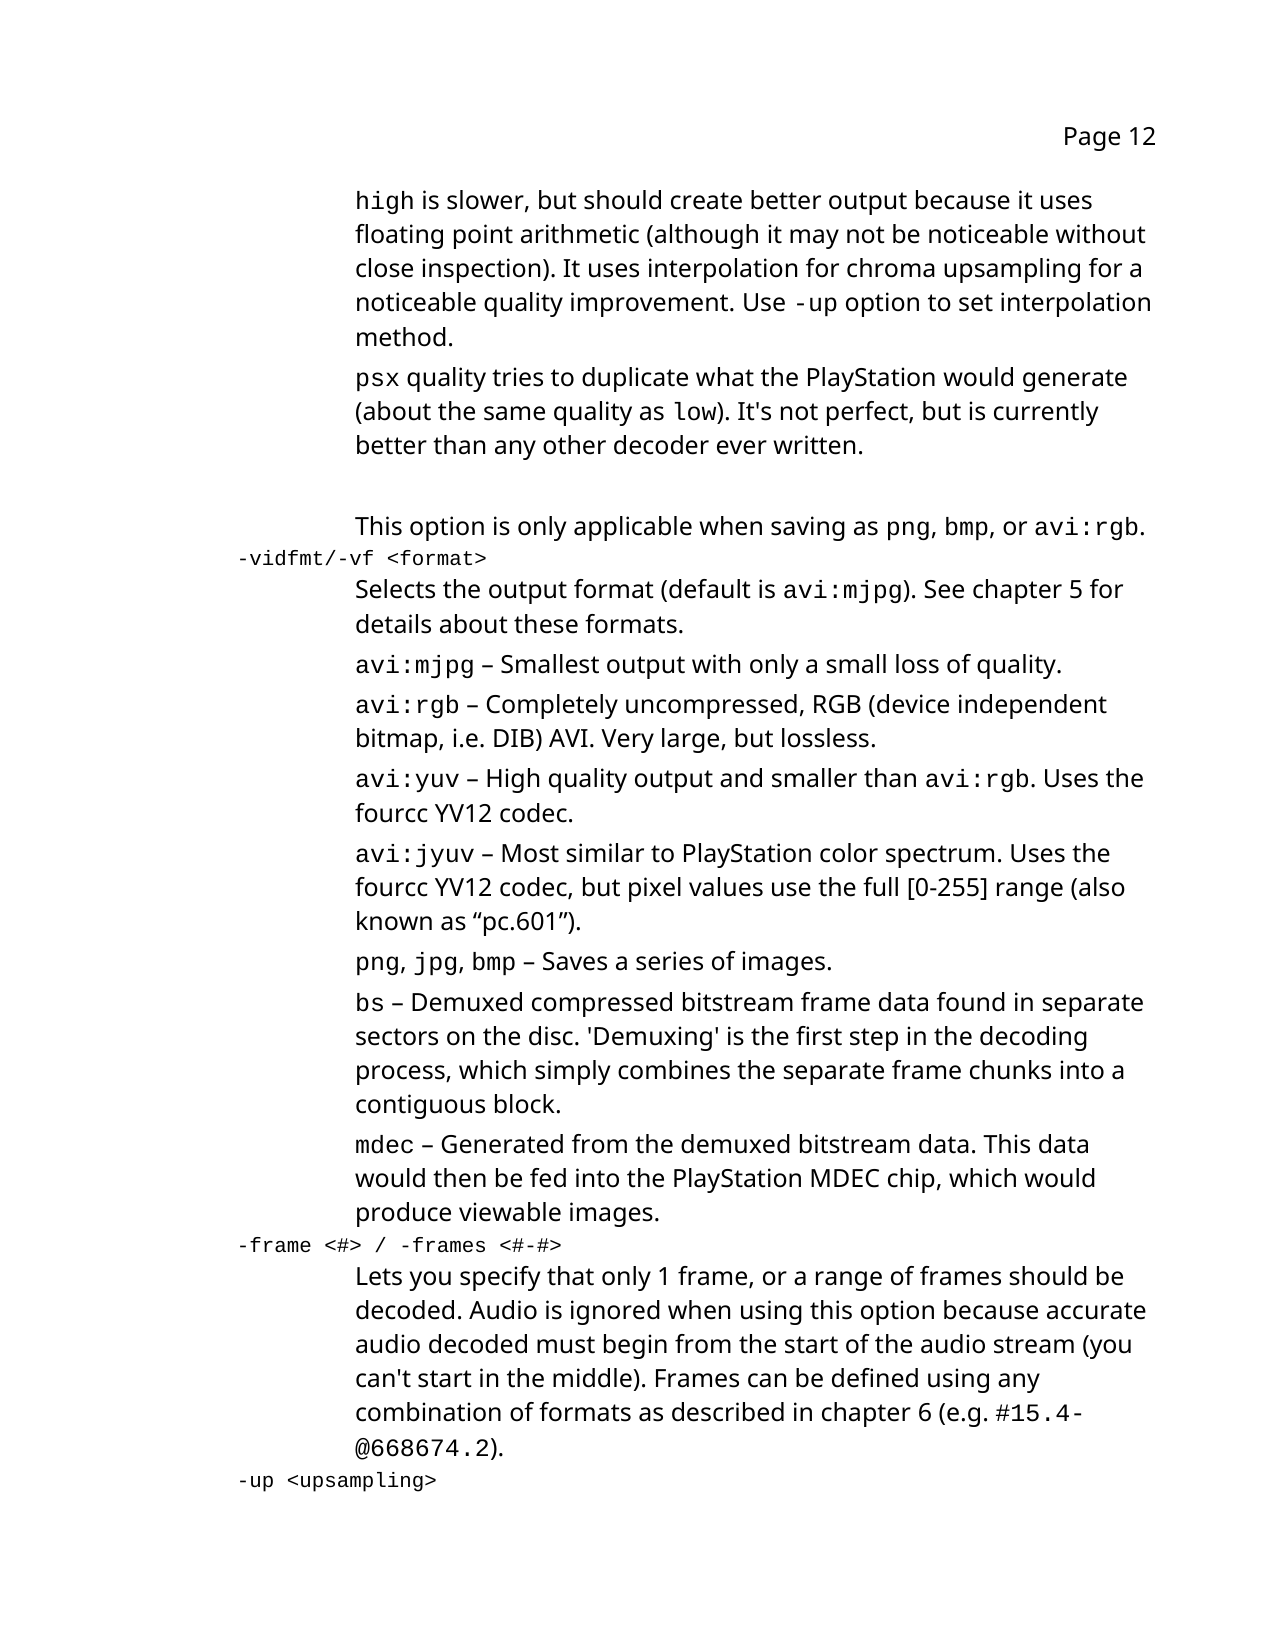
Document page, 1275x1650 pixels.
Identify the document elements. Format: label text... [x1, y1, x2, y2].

text avi:yuv – High quality output and smaller than avi:rgb. Uses the fourcc YV12 codec. [355, 761, 1156, 829]
text avi:mjpg – Smallest output with only a small loss of quality. [355, 646, 1156, 681]
text bs – Demuxed compressed bitstream frame data found in separate sectors on the disc. 'Demuxing' is the first step in the decoding process, which simply combines the separate frame chunks into a contiguous block. [355, 984, 1156, 1121]
text avi:rgb – Completely uncompressed, RGB (device independent bitmap, i.e. DIB) AVI. Very large, but lossless. [355, 687, 1156, 755]
text -up <upsampling> [237, 1470, 1156, 1493]
text Selects the output format (default is avi:mjpg). See chapter 5 for details about these formats. [355, 572, 1156, 640]
text psx quality tries to duplicate what the PlayStation would generate (about the same quality as low). It's not perfect, but is currently better than any other decoder ever written. [355, 359, 1156, 462]
text This option is only applicable when saving as png, bmp, or avi:rgb. [355, 508, 1156, 542]
text png, jpg, bmp – Saves a series of images. [355, 944, 1156, 978]
text -frame <#> / -frames <#-#> [237, 1235, 1156, 1259]
text high is slower, but should create better output because it uses floating point arithmetic (although it may not be noticeable without close inspection). It uses interpolation for chroma upsampling for a noticeable quality improvement. Use -up option to set interpolation method. [355, 183, 1156, 353]
text avi:jyuv – Most similar to PlayStation color spectrum. Uses the fourcc YV12 codec, but pixel values use the full [0-255] range (also known as “pc.601”). [355, 836, 1156, 938]
text -vidfmt/-vf <format> [237, 548, 1156, 572]
text mdec – Generated from the demuxed bitstream data. This data would then be fed into the PlayStation MDEC chip, which would produce viewable images. [355, 1127, 1156, 1229]
text Lets you specify that only 1 frame, or a range of frames should be decoded. Audio is ignored when using this option because accurate audio decoded must begin from the start of the audio stream (you can't start in the middle). Frames can be defined using any combination of formats as described in chapter 6 (e.g. #15.4-@668674.2). [355, 1259, 1156, 1464]
